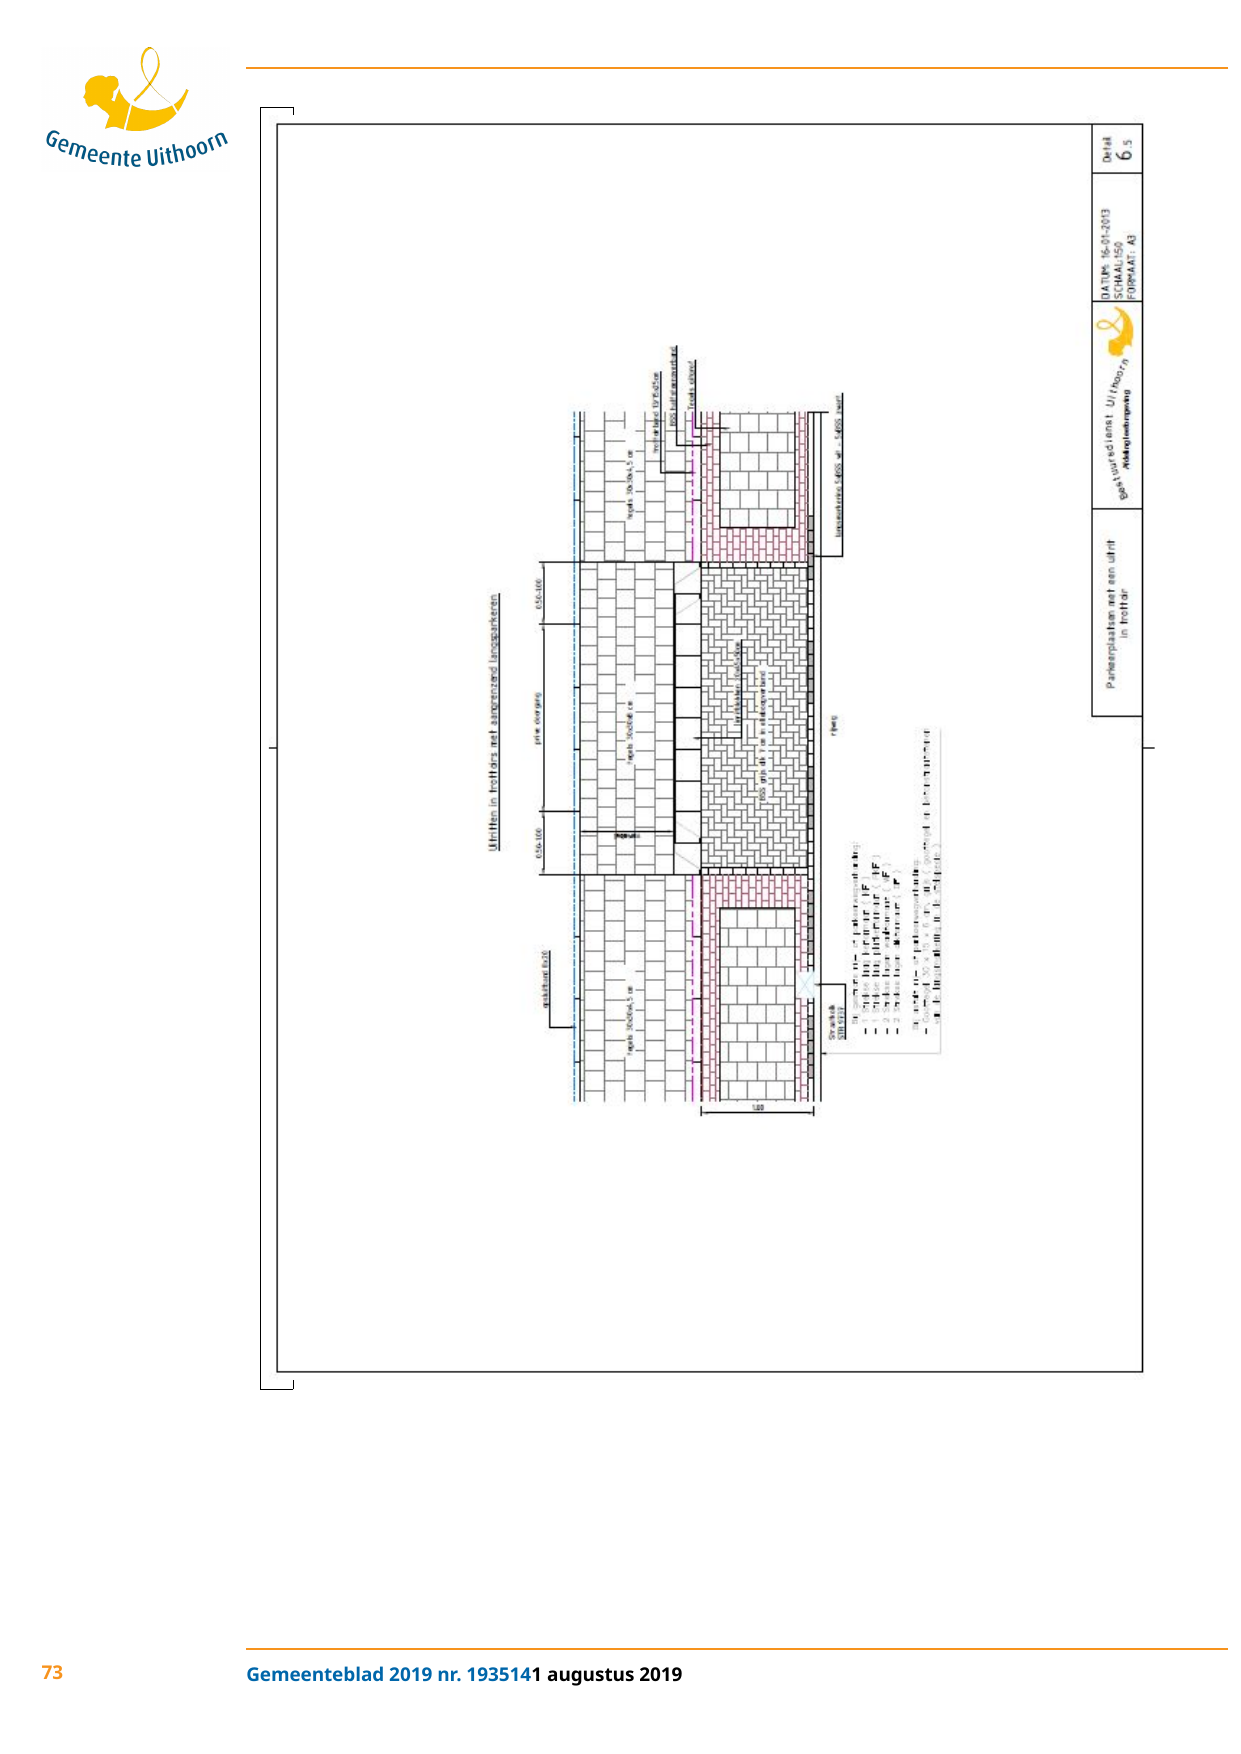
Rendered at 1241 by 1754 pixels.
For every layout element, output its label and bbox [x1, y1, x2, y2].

picture [268, 115, 1155, 1380]
picture [41, 47, 231, 172]
